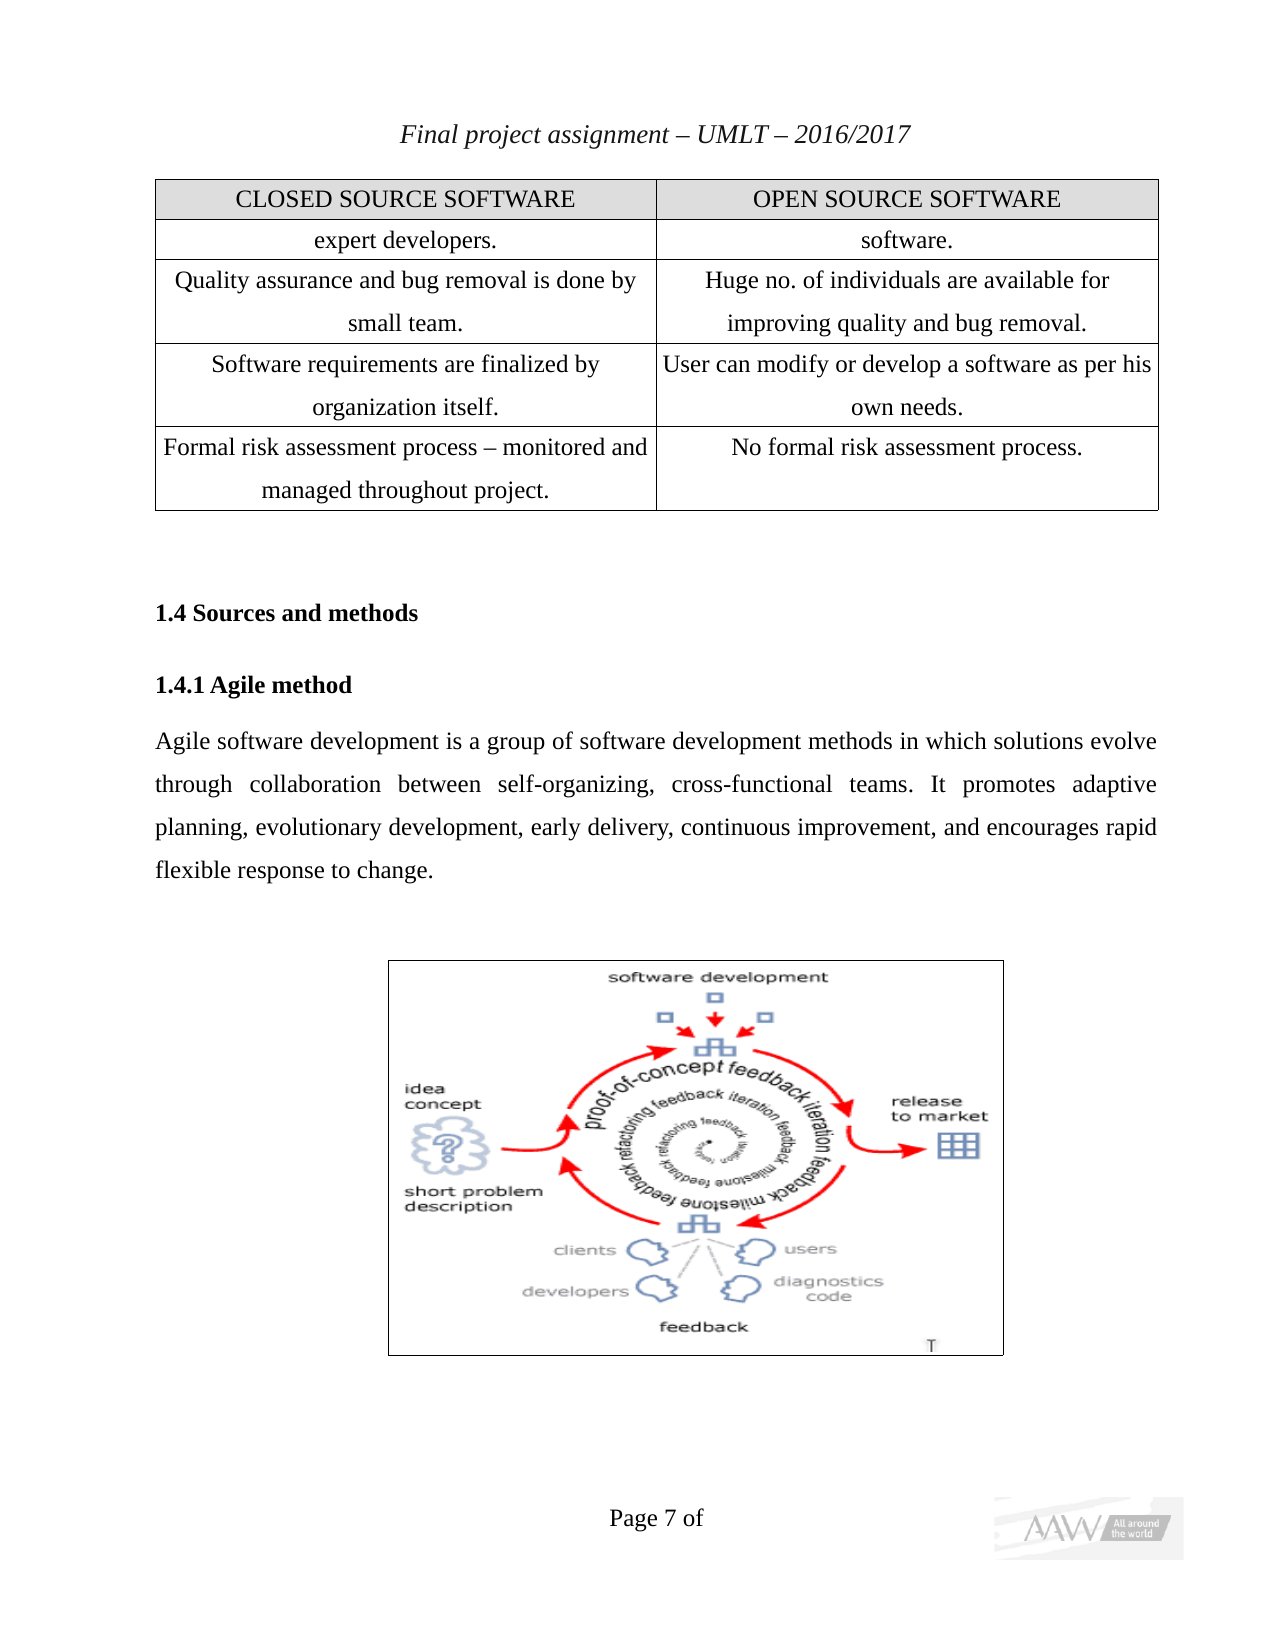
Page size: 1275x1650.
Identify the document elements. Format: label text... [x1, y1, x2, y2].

subtitle 1.4.1 Agile method [155, 671, 1158, 699]
title 1.4 Sources and methods [155, 598, 1158, 627]
text Agile software development is a group of software development methods in which solutions evolve through collaboration between self-organizing, cross-functional teams. It promotes adaptive planning, evolutionary development, early delivery, continuous improvement, and encourages rapid flexible response to change. [155, 726, 1158, 884]
table_cell software. [657, 220, 1158, 259]
table_cell expert developers. [156, 220, 656, 259]
picture [994, 1497, 1184, 1560]
table_cell Software requirements are finalized by organization itself. [156, 344, 656, 426]
table_header CLOSED SOURCE SOFTWARE [156, 180, 656, 219]
table_cell Formal risk assessment process – monitored and managed throughout project. [156, 427, 656, 510]
table_cell Huge no. of individuals are available for improving quality and bug removal. [657, 260, 1158, 343]
table_cell No formal risk assessment process. [657, 427, 1158, 510]
table_cell User can modify or develop a software as per his own needs. [657, 344, 1158, 426]
table_cell Quality assurance and bug removal is done by small team. [156, 260, 656, 343]
picture [391, 962, 1000, 1352]
table_header OPEN SOURCE SOFTWARE [657, 180, 1158, 219]
